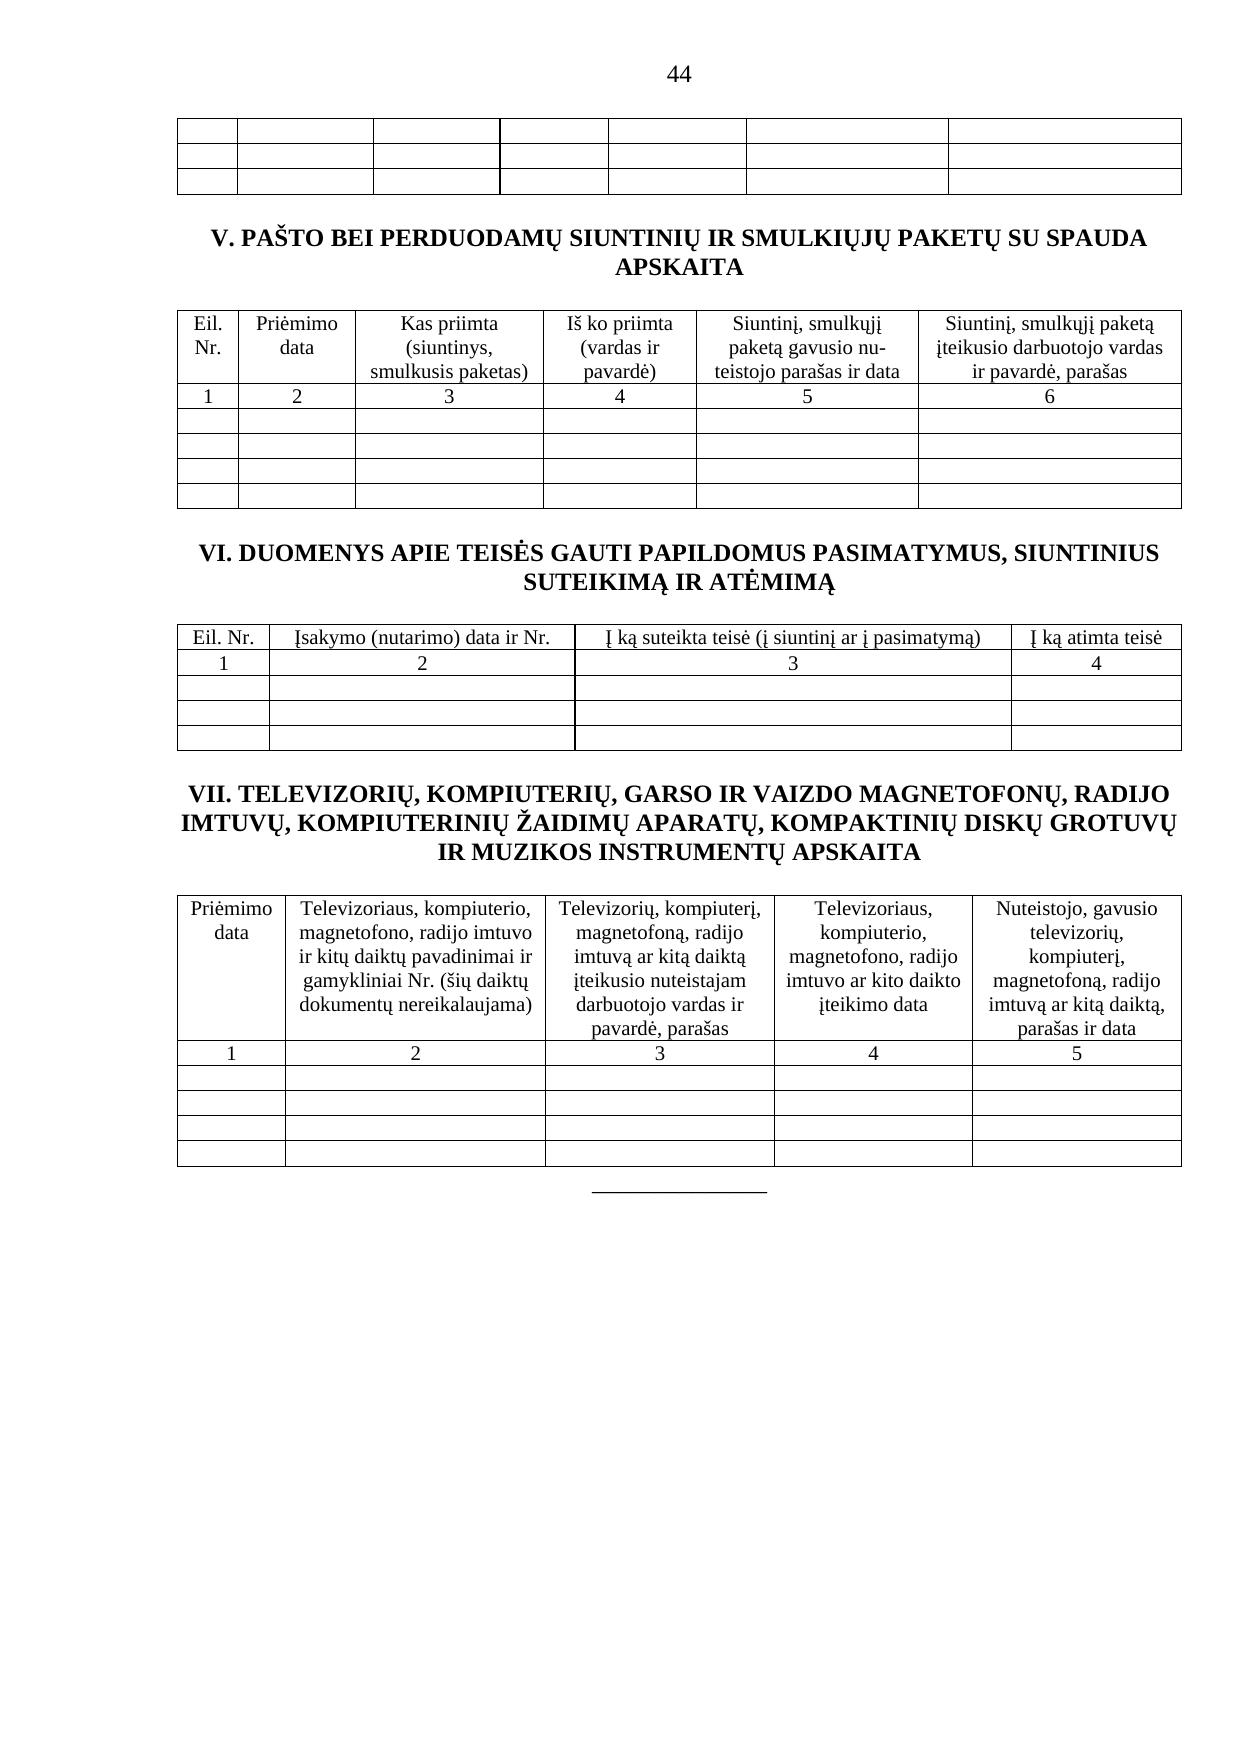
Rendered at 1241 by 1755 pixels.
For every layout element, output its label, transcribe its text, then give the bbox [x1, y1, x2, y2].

table_cell 3 [576, 650, 1011, 674]
table_cell 4 [544, 384, 696, 408]
table_cell [238, 144, 373, 168]
table_cell [178, 169, 237, 193]
table_cell 5 [697, 384, 918, 408]
text VI. DUOMENYS APIE TEISĖS GAUTI PAPILDOMUS PASIMATYMUS, SIUNTINIUS SUTEIKIMĄ IR ATĖMIMĄ [177, 538, 1181, 596]
table_cell [747, 144, 948, 168]
table_cell [356, 484, 543, 508]
table_cell 2 [270, 650, 574, 674]
table_cell [544, 409, 696, 433]
table_cell [178, 144, 237, 168]
table_cell 2 [286, 1041, 545, 1065]
table_cell [239, 434, 355, 458]
table_cell [546, 1116, 774, 1140]
table_cell [747, 169, 948, 193]
table_header Televizoriaus, kompiuterio, magnetofono, radijo imtuvo ir kitų daiktų pavadinimai ir gamykliniai Nr. (šių daiktų dokumentų nereikalaujama) [286, 896, 545, 1040]
table_cell [697, 409, 918, 433]
table_cell [546, 1141, 774, 1166]
table_cell [270, 676, 574, 699]
table_cell [697, 459, 918, 483]
table_cell 5 [973, 1041, 1181, 1065]
table_cell 1 [178, 650, 269, 674]
table_header Priėmimo data [239, 311, 355, 383]
table_cell [178, 484, 238, 508]
table_cell [775, 1116, 972, 1140]
table_header Priėmimo data [178, 896, 285, 1040]
text VII. TELEVIZORIŲ, KOMPIUTERIŲ, GARSO IR VAIZDO MAGNETOFONŲ, RADIJO IMTUVŲ, KOMPIUTERINIŲ ŽAIDIMŲ APARATŲ, KOMPAKTINIŲ DISKŲ GROTUVŲ IR MUZIKOS INSTRUMENTŲ APSKAITA [177, 779, 1181, 866]
table_cell [178, 1091, 285, 1115]
table_header Eil. Nr. [178, 311, 238, 383]
table_cell [501, 169, 608, 193]
table_cell 4 [1012, 650, 1181, 674]
table_cell [609, 144, 746, 168]
table_cell [239, 459, 355, 483]
table_cell [919, 434, 1181, 458]
table_cell 1 [178, 384, 238, 408]
text V. PAŠTO BEI PERDUODAMŲ SIUNTINIŲ IR SMULKIŲJŲ PAKETŲ SU SPAUDA APSKAITA [177, 223, 1181, 281]
table_header Nuteistojo, gavusio televizorių, kompiuterį, magnetofoną, radijo imtuvą ar kitą daiktą, parašas ir data [973, 896, 1181, 1040]
table_cell [1012, 701, 1181, 725]
table_cell [178, 119, 237, 143]
table_header Siuntinį, smulkųjį paketą gavusio nu- teistojo parašas ir data [697, 311, 918, 383]
table_cell [949, 144, 1181, 168]
table_cell [239, 409, 355, 433]
table_cell [178, 701, 269, 725]
table_header Televizorių, kompiuterį, magnetofoną, radijo imtuvą ar kitą daiktą įteikusio nuteistajam darbuotojo vardas ir pavardė, parašas [546, 896, 774, 1040]
table_cell [374, 144, 499, 168]
table_cell [919, 459, 1181, 483]
table_header Iš ko priimta (vardas ir pavardė) [544, 311, 696, 383]
table_cell [356, 459, 543, 483]
table_cell [178, 1066, 285, 1090]
table_header Įsakymo (nutarimo) data ir Nr. [270, 625, 574, 649]
table_cell [546, 1066, 774, 1090]
table_cell [775, 1091, 972, 1115]
table_header Į ką suteikta teisė (į siuntinį ar į pasimatymą) [576, 625, 1011, 649]
table_cell [356, 434, 543, 458]
table_cell [178, 676, 269, 699]
table_cell [775, 1141, 972, 1166]
table_cell [546, 1091, 774, 1115]
table_cell [286, 1116, 545, 1140]
table_cell [239, 484, 355, 508]
table_cell [374, 119, 499, 143]
text ______________ [177, 1167, 1181, 1195]
table_cell [973, 1141, 1181, 1166]
table_cell [973, 1066, 1181, 1090]
table_header Televizoriaus, kompiuterio, magnetofono, radijo imtuvo ar kito daikto įteikimo data [775, 896, 972, 1040]
table_cell [501, 144, 608, 168]
table_cell [270, 701, 574, 725]
table_cell [178, 1141, 285, 1166]
table_cell [178, 1116, 285, 1140]
table_header Siuntinį, smulkųjį paketą įteikusio darbuotojo vardas ir pavardė, parašas [919, 311, 1181, 383]
table_cell [178, 409, 238, 433]
table_cell [286, 1141, 545, 1166]
table_cell [949, 169, 1181, 193]
table_cell [178, 726, 269, 750]
table_cell [544, 434, 696, 458]
table_cell [238, 119, 373, 143]
table_cell [973, 1091, 1181, 1115]
table_header Kas priimta (siuntinys, smulkusis paketas) [356, 311, 543, 383]
table_cell [919, 484, 1181, 508]
table_cell [949, 119, 1181, 143]
table_cell [374, 169, 499, 193]
table_cell 3 [356, 384, 543, 408]
table_cell [178, 434, 238, 458]
table_cell [576, 701, 1011, 725]
table_cell [576, 726, 1011, 750]
table_cell [286, 1091, 545, 1115]
table_cell 2 [239, 384, 355, 408]
table_cell [501, 119, 608, 143]
table_cell 1 [178, 1041, 285, 1065]
table_cell [544, 459, 696, 483]
table_cell [1012, 726, 1181, 750]
table_header Į ką atimta teisė [1012, 625, 1181, 649]
table_cell [973, 1116, 1181, 1140]
table_cell [1012, 676, 1181, 699]
table_cell [286, 1066, 545, 1090]
table_cell [747, 119, 948, 143]
table_cell [609, 169, 746, 193]
table_cell [178, 459, 238, 483]
table_cell 4 [775, 1041, 972, 1065]
table_cell 6 [919, 384, 1181, 408]
table_cell [775, 1066, 972, 1090]
table_cell [919, 409, 1181, 433]
table_cell [238, 169, 373, 193]
table_cell [609, 119, 746, 143]
table_cell 3 [546, 1041, 774, 1065]
table_cell [544, 484, 696, 508]
table_cell [270, 726, 574, 750]
table_header Eil. Nr. [178, 625, 269, 649]
table_cell [356, 409, 543, 433]
table_cell [697, 484, 918, 508]
table_cell [697, 434, 918, 458]
table_cell [576, 676, 1011, 699]
